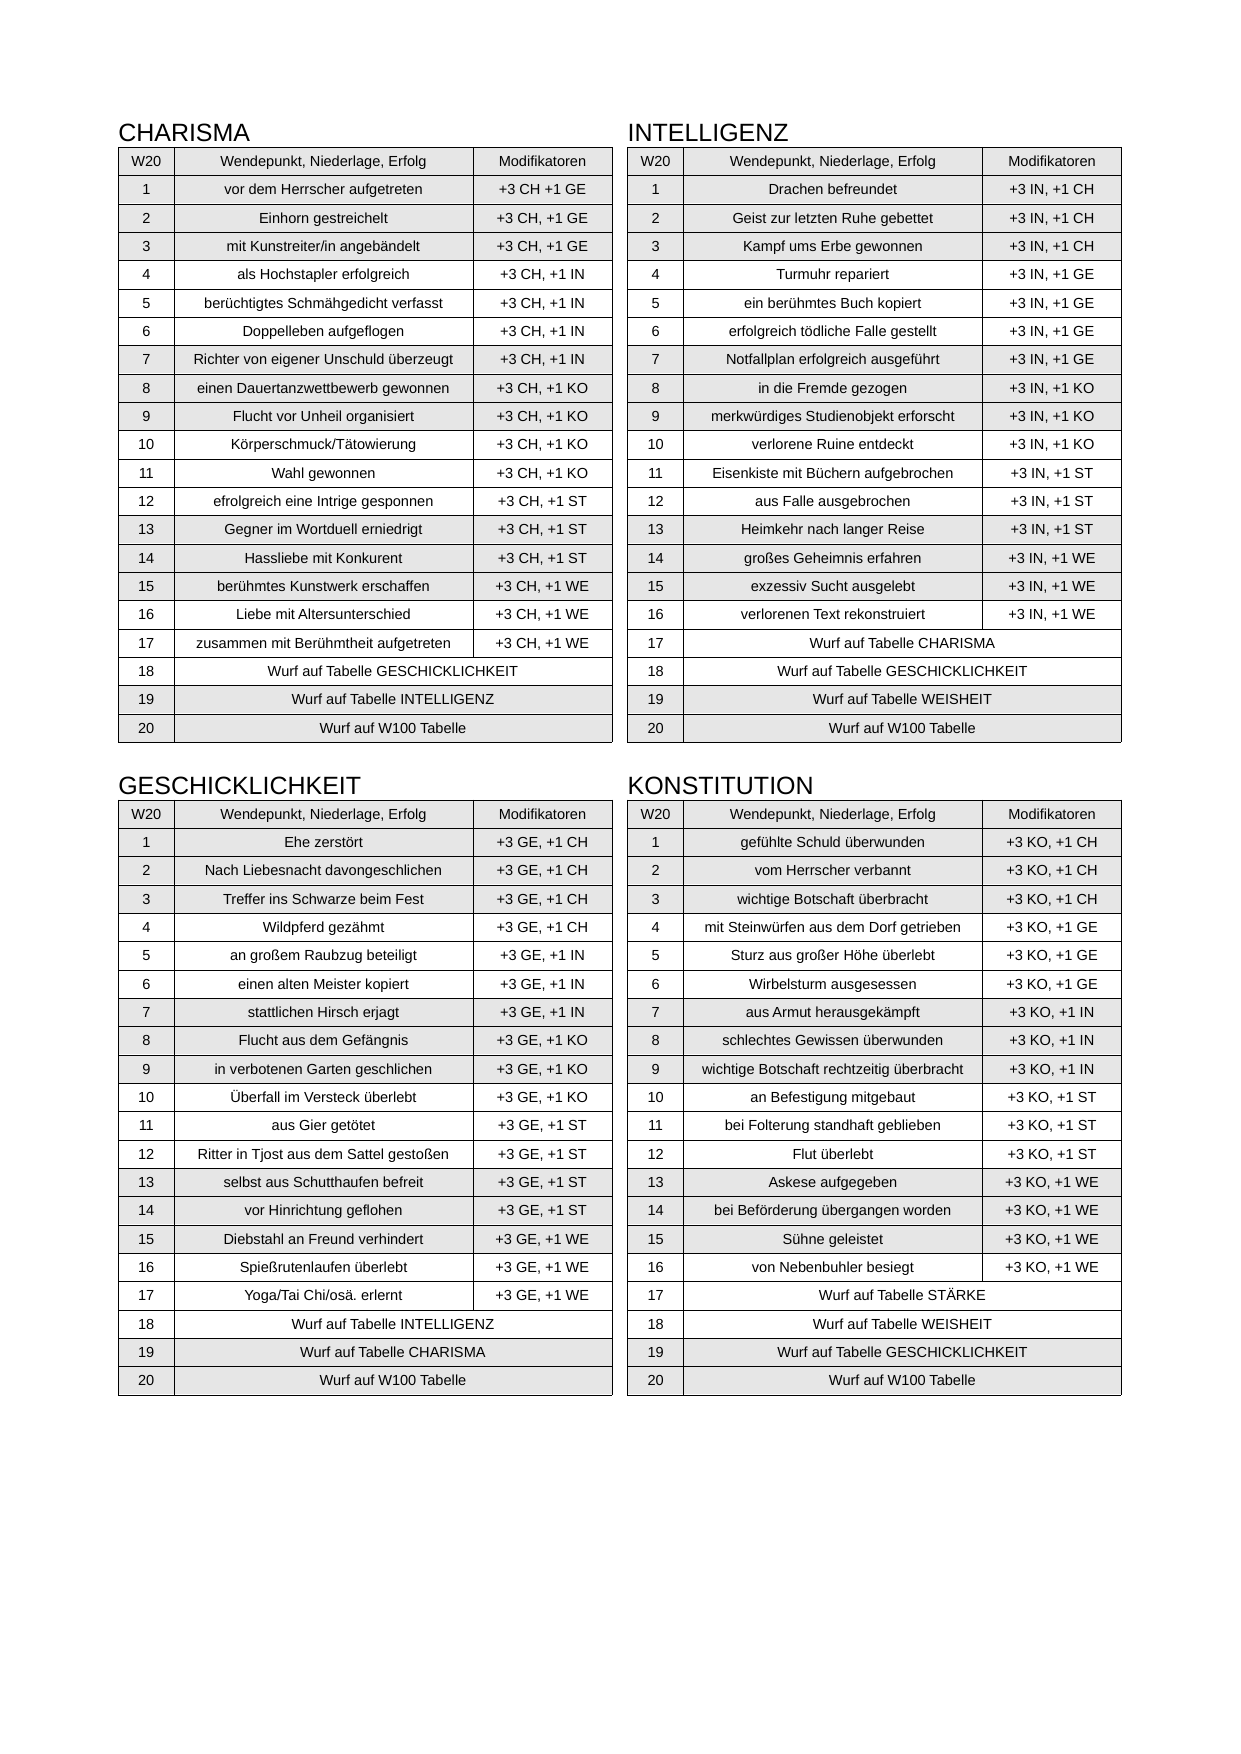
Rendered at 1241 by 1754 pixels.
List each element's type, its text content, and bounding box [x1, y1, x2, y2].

table_cell gefühlte Schuld überwunden [684, 829, 982, 856]
table_cell 2 [628, 857, 683, 884]
table_cell +3 KO, +1 CH [983, 829, 1121, 856]
table_cell Wurf auf W100 Tabelle [175, 715, 612, 742]
table_cell +3 GE, +1 CH [474, 914, 612, 941]
table_cell zusammen mit Berühmtheit aufgetreten [175, 630, 473, 657]
table_cell vor dem Herrscher aufgetreten [175, 176, 473, 203]
table_header W20 [628, 148, 683, 175]
table_cell Wurf auf Tabelle CHARISMA [175, 1339, 612, 1366]
table_cell von Nebenbuhler besiegt [684, 1254, 982, 1281]
table_cell Wurf auf Tabelle INTELLIGENZ [175, 1311, 612, 1338]
table_cell 2 [119, 205, 174, 232]
table_cell wichtige Botschaft rechtzeitig überbracht [684, 1056, 982, 1083]
table_cell 6 [119, 318, 174, 345]
table_cell merkwürdiges Studienobjekt erforscht [684, 403, 982, 430]
table_cell 19 [628, 686, 683, 713]
table_cell 3 [628, 886, 683, 913]
table_cell +3 GE, +1 ST [474, 1141, 612, 1168]
table_cell +3 GE, +1 KO [474, 1056, 612, 1083]
table_cell +3 GE, +1 WE [474, 1254, 612, 1281]
table_cell 10 [628, 1084, 683, 1111]
table_cell Heimkehr nach langer Reise [684, 516, 982, 543]
table_cell Körperschmuck/Tätowierung [175, 431, 473, 458]
table_cell +3 KO, +1 WE [983, 1226, 1121, 1253]
table_cell Yoga/Tai Chi/osä. erlernt [175, 1282, 473, 1309]
table_cell vom Herrscher verbannt [684, 857, 982, 884]
table_cell Sühne geleistet [684, 1226, 982, 1253]
table_cell stattlichen Hirsch erjagt [175, 999, 473, 1026]
table_cell 4 [628, 261, 683, 288]
table_cell 1 [628, 176, 683, 203]
table_cell 18 [628, 658, 683, 685]
table_cell Wildpferd gezähmt [175, 914, 473, 941]
table_cell Askese aufgegeben [684, 1169, 982, 1196]
table_cell 19 [119, 686, 174, 713]
text KONSTITUTION [627, 771, 1122, 799]
table_cell 15 [119, 1226, 174, 1253]
table_cell Wurf auf W100 Tabelle [175, 1367, 612, 1394]
table_cell verlorenen Text rekonstruiert [684, 601, 982, 628]
table_cell 5 [119, 942, 174, 969]
table_cell bei Folterung standhaft geblieben [684, 1112, 982, 1139]
table_cell 8 [119, 1027, 174, 1054]
table_cell 9 [119, 1056, 174, 1083]
table_cell 7 [628, 999, 683, 1026]
table_cell +3 CH, +1 KO [474, 431, 612, 458]
table_cell +3 IN, +1 GE [983, 318, 1121, 345]
table_cell in die Fremde gezogen [684, 375, 982, 402]
table_cell +3 KO, +1 GE [983, 971, 1121, 998]
table_cell 15 [119, 573, 174, 600]
table_cell Wurf auf W100 Tabelle [684, 1367, 1121, 1394]
table_cell 7 [628, 346, 683, 373]
table_cell aus Falle ausgebrochen [684, 488, 982, 515]
table_cell berüchtigtes Schmähgedicht verfasst [175, 290, 473, 317]
table_cell 6 [628, 318, 683, 345]
table_cell +3 KO, +1 GE [983, 914, 1121, 941]
table_cell 6 [628, 971, 683, 998]
table_cell 12 [628, 488, 683, 515]
table_cell Wurf auf Tabelle GESCHICKLICHKEIT [684, 658, 1121, 685]
table_cell 17 [628, 1282, 683, 1309]
table_cell 11 [628, 1112, 683, 1139]
table_cell +3 KO, +1 WE [983, 1169, 1121, 1196]
table_cell +3 CH, +1 IN [474, 261, 612, 288]
table_cell 20 [119, 1367, 174, 1394]
table_cell +3 GE, +1 CH [474, 857, 612, 884]
table_cell +3 CH, +1 KO [474, 403, 612, 430]
table_cell 9 [628, 1056, 683, 1083]
table_cell Wurf auf Tabelle STÄRKE [684, 1282, 1121, 1309]
table_header Modifikatoren [983, 801, 1121, 828]
table_cell großes Geheimnis erfahren [684, 545, 982, 572]
table_cell Einhorn gestreichelt [175, 205, 473, 232]
table_cell +3 GE, +1 ST [474, 1112, 612, 1139]
table_cell +3 CH, +1 WE [474, 573, 612, 600]
table_cell 12 [119, 1141, 174, 1168]
table_cell 14 [628, 545, 683, 572]
table_cell 8 [119, 375, 174, 402]
table_cell Kampf ums Erbe gewonnen [684, 233, 982, 260]
table_cell 4 [119, 914, 174, 941]
table_cell 20 [628, 1367, 683, 1394]
table_cell 11 [119, 1112, 174, 1139]
table_cell 12 [119, 488, 174, 515]
table_cell +3 CH, +1 GE [474, 233, 612, 260]
table_cell 18 [119, 1311, 174, 1338]
table_cell +3 GE, +1 KO [474, 1027, 612, 1054]
table_cell berühmtes Kunstwerk erschaffen [175, 573, 473, 600]
table_cell 2 [119, 857, 174, 884]
table_cell +3 KO, +1 WE [983, 1197, 1121, 1224]
table_cell Überfall im Versteck überlebt [175, 1084, 473, 1111]
table_cell Ritter in Tjost aus dem Sattel gestoßen [175, 1141, 473, 1168]
table_cell 3 [119, 233, 174, 260]
table_cell Spießrutenlaufen überlebt [175, 1254, 473, 1281]
table_cell Wirbelsturm ausgesessen [684, 971, 982, 998]
table_cell +3 KO, +1 ST [983, 1112, 1121, 1139]
table_cell Wurf auf W100 Tabelle [684, 715, 1121, 742]
table_cell 13 [628, 1169, 683, 1196]
table_cell 8 [628, 375, 683, 402]
table_cell +3 CH +1 GE [474, 176, 612, 203]
table_cell 18 [628, 1311, 683, 1338]
table_cell +3 KO, +1 IN [983, 999, 1121, 1026]
table_cell +3 GE, +1 ST [474, 1169, 612, 1196]
table_cell selbst aus Schutthaufen befreit [175, 1169, 473, 1196]
table_cell 14 [119, 1197, 174, 1224]
table_cell +3 IN, +1 GE [983, 346, 1121, 373]
table_header Modifikatoren [983, 148, 1121, 175]
table_cell vor Hinrichtung geflohen [175, 1197, 473, 1224]
table_cell +3 CH, +1 KO [474, 375, 612, 402]
table_cell 17 [628, 630, 683, 657]
table_cell 15 [628, 573, 683, 600]
table_cell Wurf auf Tabelle GESCHICKLICHKEIT [175, 658, 612, 685]
table_cell 20 [119, 715, 174, 742]
table_cell 19 [119, 1339, 174, 1366]
table_cell +3 KO, +1 ST [983, 1084, 1121, 1111]
table_cell mit Kunstreiter/in angebändelt [175, 233, 473, 260]
table_cell 1 [119, 176, 174, 203]
table_cell +3 IN, +1 KO [983, 375, 1121, 402]
table_cell 11 [119, 460, 174, 487]
table_header Modifikatoren [474, 148, 612, 175]
table_cell +3 CH, +1 IN [474, 318, 612, 345]
table_cell 5 [628, 290, 683, 317]
table_cell Wahl gewonnen [175, 460, 473, 487]
table_cell +3 CH, +1 KO [474, 460, 612, 487]
table_cell 3 [119, 886, 174, 913]
table_cell 10 [628, 431, 683, 458]
table_cell 7 [119, 346, 174, 373]
table_cell +3 GE, +1 WE [474, 1282, 612, 1309]
table_cell +3 GE, +1 ST [474, 1197, 612, 1224]
table_cell Gegner im Wortduell erniedrigt [175, 516, 473, 543]
table_cell 13 [628, 516, 683, 543]
table_cell Ehe zerstört [175, 829, 473, 856]
table_cell Wurf auf Tabelle CHARISMA [684, 630, 1121, 657]
table_cell +3 IN, +1 CH [983, 205, 1121, 232]
table_cell 20 [628, 715, 683, 742]
text GESCHICKLICHKEIT [118, 771, 613, 799]
table_cell Richter von eigener Unschuld überzeugt [175, 346, 473, 373]
table_cell +3 CH, +1 WE [474, 601, 612, 628]
table_cell 16 [628, 601, 683, 628]
table_cell Sturz aus großer Höhe überlebt [684, 942, 982, 969]
table_cell +3 KO, +1 ST [983, 1141, 1121, 1168]
table_cell +3 CH, +1 ST [474, 516, 612, 543]
table_cell +3 IN, +1 GE [983, 261, 1121, 288]
table_cell 15 [628, 1226, 683, 1253]
table_cell Flucht vor Unheil organisiert [175, 403, 473, 430]
table_cell 13 [119, 516, 174, 543]
table_cell +3 IN, +1 CH [983, 233, 1121, 260]
table_cell Eisenkiste mit Büchern aufgebrochen [684, 460, 982, 487]
table_cell +3 GE, +1 KO [474, 1084, 612, 1111]
table_cell Doppelleben aufgeflogen [175, 318, 473, 345]
table_cell 9 [628, 403, 683, 430]
table_cell +3 GE, +1 WE [474, 1226, 612, 1253]
table_cell +3 CH, +1 GE [474, 205, 612, 232]
table_cell 10 [119, 431, 174, 458]
table_cell 10 [119, 1084, 174, 1111]
table_header W20 [119, 801, 174, 828]
table_cell +3 KO, +1 IN [983, 1027, 1121, 1054]
table_cell in verbotenen Garten geschlichen [175, 1056, 473, 1083]
table_cell einen Dauertanzwettbewerb gewonnen [175, 375, 473, 402]
table_cell 8 [628, 1027, 683, 1054]
table_cell +3 CH, +1 IN [474, 346, 612, 373]
table_cell erfolgreich tödliche Falle gestellt [684, 318, 982, 345]
table_cell Treffer ins Schwarze beim Fest [175, 886, 473, 913]
table_cell +3 CH, +1 WE [474, 630, 612, 657]
table_cell Flut überlebt [684, 1141, 982, 1168]
table_cell als Hochstapler erfolgreich [175, 261, 473, 288]
table_cell +3 GE, +1 CH [474, 886, 612, 913]
table_cell aus Gier getötet [175, 1112, 473, 1139]
table_cell 3 [628, 233, 683, 260]
table_cell +3 KO, +1 CH [983, 886, 1121, 913]
table_cell Notfallplan erfolgreich ausgeführt [684, 346, 982, 373]
table_cell Wurf auf Tabelle GESCHICKLICHKEIT [684, 1339, 1121, 1366]
table_cell Wurf auf Tabelle INTELLIGENZ [175, 686, 612, 713]
table_cell aus Armut herausgekämpft [684, 999, 982, 1026]
table_cell +3 IN, +1 ST [983, 460, 1121, 487]
table_cell 4 [119, 261, 174, 288]
table_cell 7 [119, 999, 174, 1026]
table_cell 12 [628, 1141, 683, 1168]
table_cell 1 [119, 829, 174, 856]
table_cell 2 [628, 205, 683, 232]
table_cell 14 [628, 1197, 683, 1224]
table_cell 5 [628, 942, 683, 969]
table_cell schlechtes Gewissen überwunden [684, 1027, 982, 1054]
table_cell mit Steinwürfen aus dem Dorf getrieben [684, 914, 982, 941]
table_cell bei Beförderung übergangen worden [684, 1197, 982, 1224]
table_cell +3 IN, +1 GE [983, 290, 1121, 317]
table_cell Geist zur letzten Ruhe gebettet [684, 205, 982, 232]
table_cell an Befestigung mitgebaut [684, 1084, 982, 1111]
table_cell +3 IN, +1 ST [983, 516, 1121, 543]
table_header W20 [119, 148, 174, 175]
table_cell Drachen befreundet [684, 176, 982, 203]
table_cell 13 [119, 1169, 174, 1196]
table_cell 18 [119, 658, 174, 685]
table_cell +3 KO, +1 IN [983, 1056, 1121, 1083]
table_cell 19 [628, 1339, 683, 1366]
table_header Modifikatoren [474, 801, 612, 828]
table_cell 4 [628, 914, 683, 941]
table_cell an großem Raubzug beteiligt [175, 942, 473, 969]
table_cell +3 GE, +1 IN [474, 942, 612, 969]
table_cell 9 [119, 403, 174, 430]
table_cell ein berühmtes Buch kopiert [684, 290, 982, 317]
table_cell 14 [119, 545, 174, 572]
text INTELLIGENZ [627, 118, 1122, 147]
text CHARISMA [118, 118, 613, 147]
table_cell Hassliebe mit Konkurent [175, 545, 473, 572]
table_cell wichtige Botschaft überbracht [684, 886, 982, 913]
table_cell +3 KO, +1 CH [983, 857, 1121, 884]
table_cell verlorene Ruine entdeckt [684, 431, 982, 458]
table_cell +3 IN, +1 WE [983, 545, 1121, 572]
table_cell +3 IN, +1 KO [983, 431, 1121, 458]
table_cell +3 CH, +1 ST [474, 488, 612, 515]
table_cell efrolgreich eine Intrige gesponnen [175, 488, 473, 515]
table_cell 16 [119, 601, 174, 628]
table_cell +3 IN, +1 WE [983, 601, 1121, 628]
table_cell Diebstahl an Freund verhindert [175, 1226, 473, 1253]
table_cell Flucht aus dem Gefängnis [175, 1027, 473, 1054]
table_cell Nach Liebesnacht davongeschlichen [175, 857, 473, 884]
table_cell Wurf auf Tabelle WEISHEIT [684, 686, 1121, 713]
table_cell 17 [119, 1282, 174, 1309]
table_cell +3 IN, +1 CH [983, 176, 1121, 203]
table_cell Turmuhr repariert [684, 261, 982, 288]
table_cell 11 [628, 460, 683, 487]
table_cell +3 IN, +1 WE [983, 573, 1121, 600]
table_header Wendepunkt, Niederlage, Erfolg [684, 801, 982, 828]
table_header Wendepunkt, Niederlage, Erfolg [684, 148, 982, 175]
table_cell 6 [119, 971, 174, 998]
table_cell 16 [119, 1254, 174, 1281]
table_cell +3 IN, +1 ST [983, 488, 1121, 515]
table_cell +3 CH, +1 ST [474, 545, 612, 572]
table_cell +3 GE, +1 CH [474, 829, 612, 856]
table_cell Liebe mit Altersunterschied [175, 601, 473, 628]
table_cell +3 KO, +1 WE [983, 1254, 1121, 1281]
table_cell 1 [628, 829, 683, 856]
table_cell +3 KO, +1 GE [983, 942, 1121, 969]
table_header Wendepunkt, Niederlage, Erfolg [175, 148, 473, 175]
table_header W20 [628, 801, 683, 828]
table_cell +3 GE, +1 IN [474, 999, 612, 1026]
table_cell einen alten Meister kopiert [175, 971, 473, 998]
table_cell exzessiv Sucht ausgelebt [684, 573, 982, 600]
table_cell 16 [628, 1254, 683, 1281]
table_cell 17 [119, 630, 174, 657]
table_header Wendepunkt, Niederlage, Erfolg [175, 801, 473, 828]
table_cell Wurf auf Tabelle WEISHEIT [684, 1311, 1121, 1338]
table_cell +3 IN, +1 KO [983, 403, 1121, 430]
table_cell +3 GE, +1 IN [474, 971, 612, 998]
table_cell +3 CH, +1 IN [474, 290, 612, 317]
table_cell 5 [119, 290, 174, 317]
